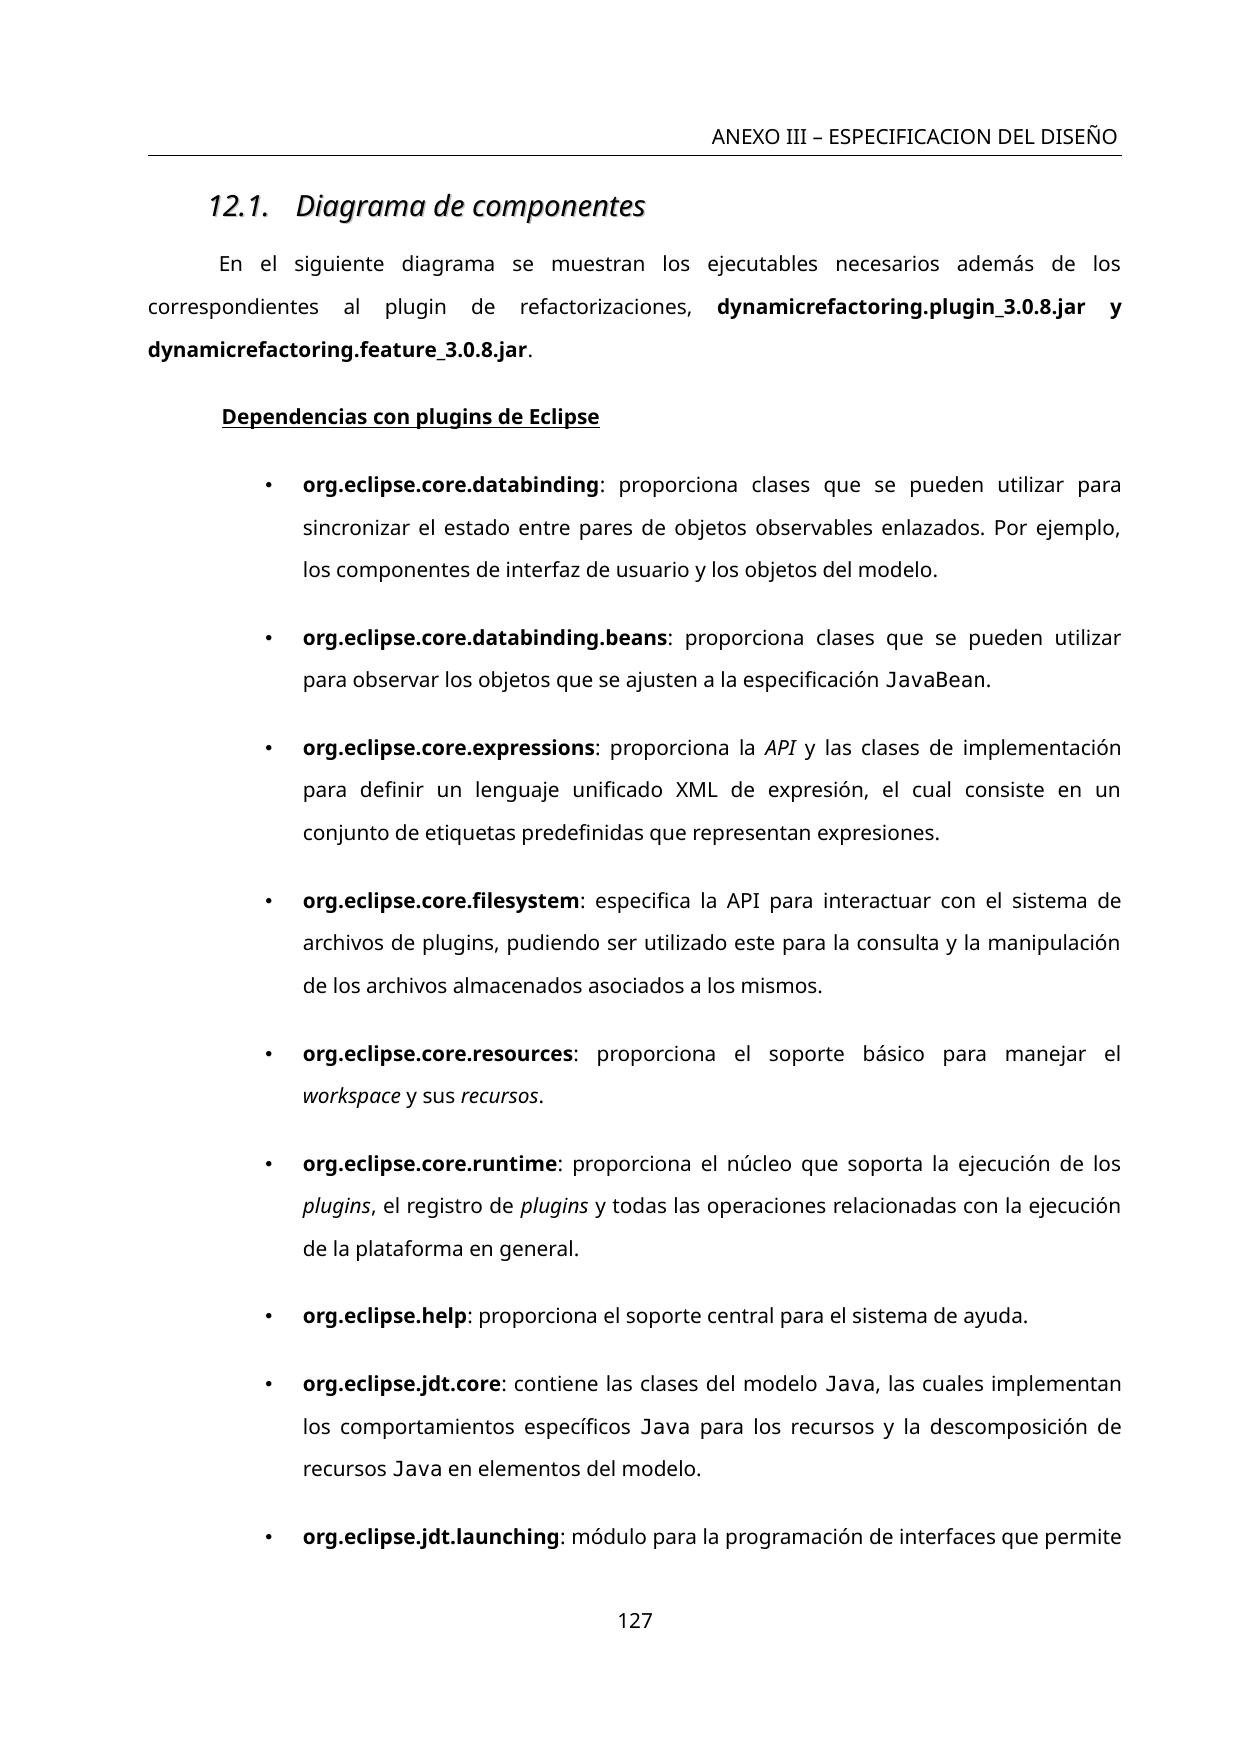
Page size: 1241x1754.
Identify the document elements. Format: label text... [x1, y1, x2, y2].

text Dependencias con plugins de Eclipse [148, 402, 1122, 431]
list org.eclipse.core.filesystem: especifica la API para interactuar con el sistema de archivos de plugins, pudiendo ser utilizado este para la consulta y la manipulación de los archivos almacenados asociados a los mismos. [265, 886, 1122, 999]
list org.eclipse.core.databinding.beans: proporciona clases que se pueden utilizar para observar los objetos que se ajusten a la especificación JavaBean. [265, 623, 1122, 694]
list org.eclipse.core.runtime: proporciona el núcleo que soporta la ejecución de los plugins, el registro de plugins y todas las operaciones relacionadas con la ejecución de la plataforma en general. [265, 1149, 1122, 1262]
list org.eclipse.jdt.launching: módulo para la programación de interfaces que permite [265, 1522, 1122, 1551]
list org.eclipse.jdt.core: contiene las clases del modelo Java, las cuales implementan los comportamientos específicos Java para los recursos y la descomposición de recursos Java en elementos del modelo. [265, 1369, 1122, 1483]
text En el siguiente diagrama se muestran los ejecutables necesarios además de los correspondientes al plugin de refactorizaciones, dynamicrefactoring.plugin_3.0.8.jar y dynamicrefactoring.feature_3.0.8.jar. [148, 249, 1122, 363]
list org.eclipse.help: proporciona el soporte central para el sistema de ayuda. [265, 1302, 1122, 1330]
subtitle Diagrama de componentes [207, 185, 1122, 224]
list org.eclipse.core.expressions: proporciona la API y las clases de implementación para definir un lenguaje unificado XML de expresión, el cual consiste en un conjunto de etiquetas predefinidas que representan expresiones. [265, 733, 1122, 847]
list org.eclipse.core.databinding: proporciona clases que se pueden utilizar para sincronizar el estado entre pares de objetos observables enlazados. Por ejemplo, los componentes de interfaz de usuario y los objetos del modelo. [265, 470, 1122, 584]
list org.eclipse.core.resources: proporciona el soporte básico para manejar el workspace y sus recursos. [265, 1039, 1122, 1110]
